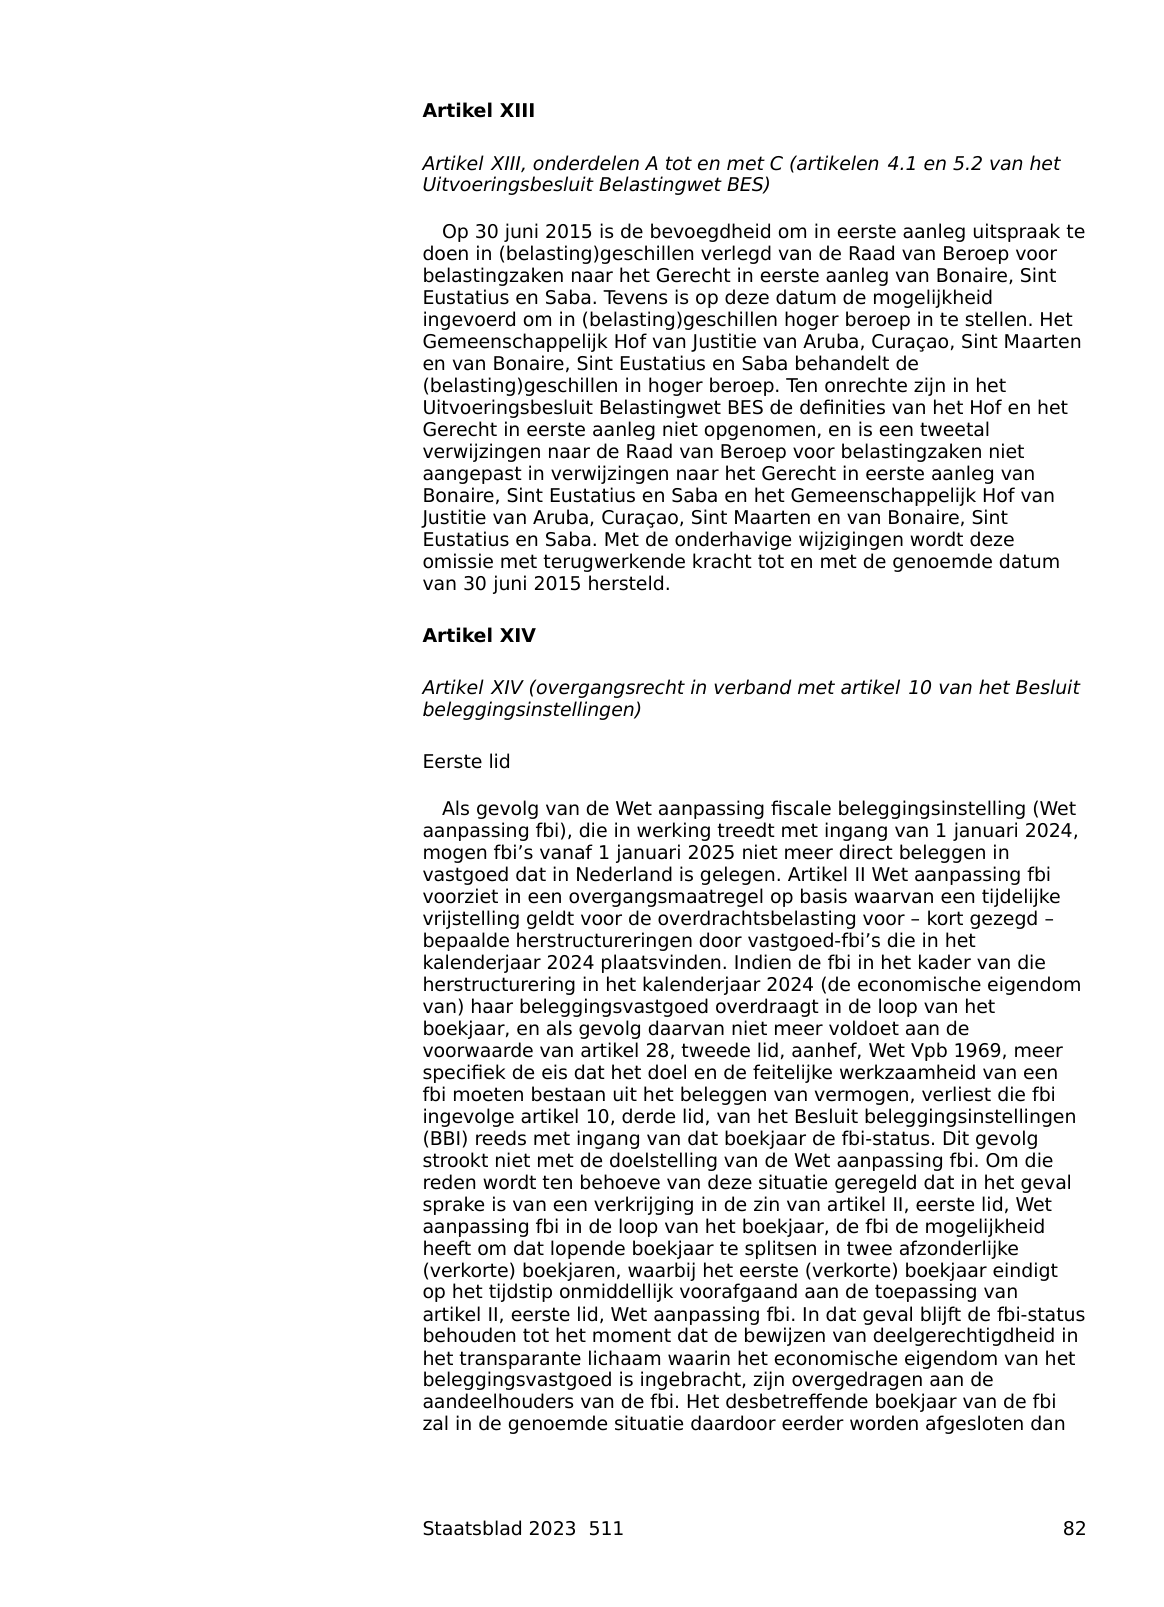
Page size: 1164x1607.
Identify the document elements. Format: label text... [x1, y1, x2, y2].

subtitle Artikel XIII [422, 100, 1087, 122]
text Als gevolg van de Wet aanpassing fiscale beleggingsinstelling (Wet aanpassing fbi), die in werking treedt met ingang van 1 januari 2024, mogen fbi’s vanaf 1 januari 2025 niet meer direct beleggen in vastgoed dat in Nederland is gelegen. Artikel II Wet aanpassing fbi voorziet in een overgangsmaatregel op basis waarvan een tijdelijke vrijstelling geldt voor de overdrachtsbelasting voor – kort gezegd – bepaalde herstructureringen door vastgoed-fbi’s die in het kalenderjaar 2024 plaatsvinden. Indien de fbi in het kader van die herstructurering in het kalenderjaar 2024 (de economische eigendom van) haar beleggingsvastgoed overdraagt in de loop van het boekjaar, en als gevolg daarvan niet meer voldoet aan de voorwaarde van artikel 28, tweede lid, aanhef, Wet Vpb 1969, meer specifiek de eis dat het doel en de feitelijke werkzaamheid van een fbi moeten bestaan uit het beleggen van vermogen, verliest die fbi ingevolge artikel 10, derde lid, van het Besluit beleggingsinstellingen (BBI) reeds met ingang van dat boekjaar de fbi-status. Dit gevolg strookt niet met de doelstelling van de Wet aanpassing fbi. Om die reden wordt ten behoeve van deze situatie geregeld dat in het geval sprake is van een verkrijging in de zin van artikel II, eerste lid, Wet aanpassing fbi in de loop van het boekjaar, de fbi de mogelijkheid heeft om dat lopende boekjaar te splitsen in twee afzonderlijke (verkorte) boekjaren, waarbij het eerste (verkorte) boekjaar eindigt op het tijdstip onmiddellijk voorafgaand aan de toepassing van artikel II, eerste lid, Wet aanpassing fbi. In dat geval blijft de fbi-status behouden tot het moment dat de bewijzen van deelgerechtigdheid in het transparante lichaam waarin het economische eigendom van het beleggingsvastgoed is ingebracht, zijn overgedragen aan de aandeelhouders van de fbi. Het desbetreffende boekjaar van de fbi zal in de genoemde situatie daardoor eerder worden afgesloten dan [422, 798, 1087, 1435]
subtitle Eerste lid [422, 751, 1087, 773]
text Op 30 juni 2015 is de bevoegdheid om in eerste aanleg uitspraak te doen in (belasting)geschillen verlegd van de Raad van Beroep voor belastingzaken naar het Gerecht in eerste aanleg van Bonaire, Sint Eustatius en Saba. Tevens is op deze datum de mogelijkheid ingevoerd om in (belasting)geschillen hoger beroep in te stellen. Het Gemeenschappelijk Hof van Justitie van Aruba, Curaçao, Sint Maarten en van Bonaire, Sint Eustatius en Saba behandelt de (belasting)geschillen in hoger beroep. Ten onrechte zijn in het Uitvoeringsbesluit Belastingwet BES de definities van het Hof en het Gerecht in eerste aanleg niet opgenomen, en is een tweetal verwijzingen naar de Raad van Beroep voor belastingzaken niet aangepast in verwijzingen naar het Gerecht in eerste aanleg van Bonaire, Sint Eustatius en Saba en het Gemeenschappelijk Hof van Justitie van Aruba, Curaçao, Sint Maarten en van Bonaire, Sint Eustatius en Saba. Met de onderhavige wijzigingen wordt deze omissie met terugwerkende kracht tot en met de genoemde datum van 30 juni 2015 hersteld. [422, 221, 1087, 595]
subtitle Artikel XIII, onderdelen A tot en met C (artikelen 4.1 en 5.2 van het Uitvoeringsbesluit Belastingwet BES) [422, 152, 1087, 196]
subtitle Artikel XIV [422, 625, 1087, 647]
subtitle Artikel XIV (overgangsrecht in verband met artikel 10 van het Besluit beleggingsinstellingen) [422, 677, 1087, 721]
